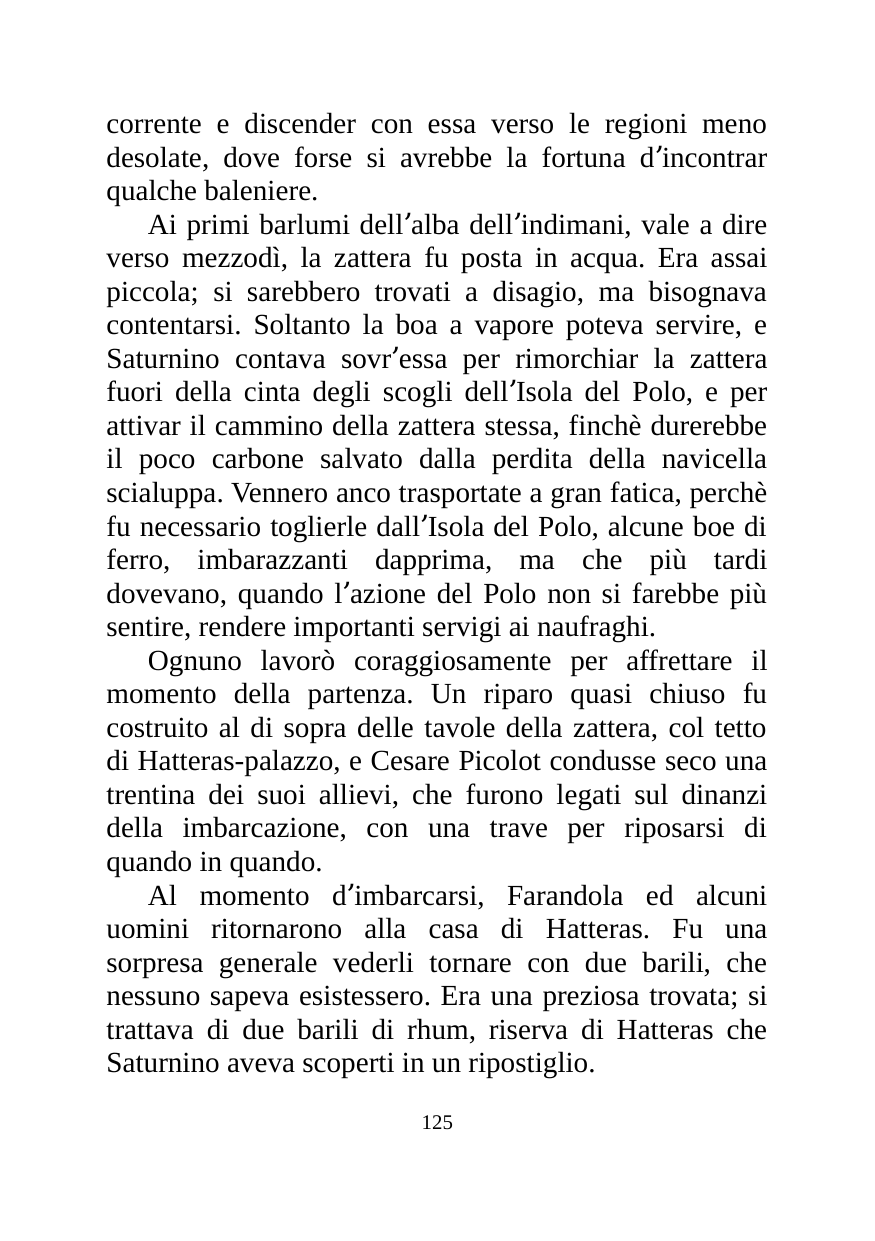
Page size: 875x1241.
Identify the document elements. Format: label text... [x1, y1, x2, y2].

text Al momento d՚imbarcarsi, Farandola ed alcuni uomini ritornarono alla casa di Hatteras. Fu una sorpresa generale vederli tornare con due barili, che nessuno sapeva esistessero. Era una preziosa trovata; si trattava di due barili di rhum, riserva di Hatteras che Saturnino aveva scoperti in un ripostiglio. [106, 878, 768, 1079]
text corrente e discender con essa verso le regioni meno desolate, dove forse si avrebbe la fortuna d՚incontrar qualche baleniere. [106, 106, 768, 207]
text Ognuno lavorò coraggiosamente per affrettare il momento della partenza. Un riparo quasi chiuso fu costruito al di sopra delle tavole della zattera, col tetto di Hatteras-palazzo, e Cesare Picolot condusse seco una trentina dei suoi allievi, che furono legati sul dinanzi della imbarcazione, con una trave per riposarsi di quando in quando. [106, 643, 768, 878]
text Ai primi barlumi dell՚alba dell՚indimani, vale a dire verso mezzodì, la zattera fu posta in acqua. Era assai piccola; si sarebbero trovati a disagio, ma bisognava contentarsi. Soltanto la boa a vapore poteva servire, e Saturnino contava sovr՚essa per rimorchiar la zattera fuori della cinta degli scogli dell՚Isola del Polo, e per attivar il cammino della zattera stessa, finchè durerebbe il poco carbone salvato dalla perdita della navicella scialuppa. Vennero anco trasportate a gran fatica, perchè fu necessario toglierle dall՚Isola del Polo, alcune boe di ferro, imbarazzanti dapprima, ma che più tardi dovevano, quando l՚azione del Polo non si farebbe più sentire, rendere importanti servigi ai naufraghi. [106, 207, 768, 643]
